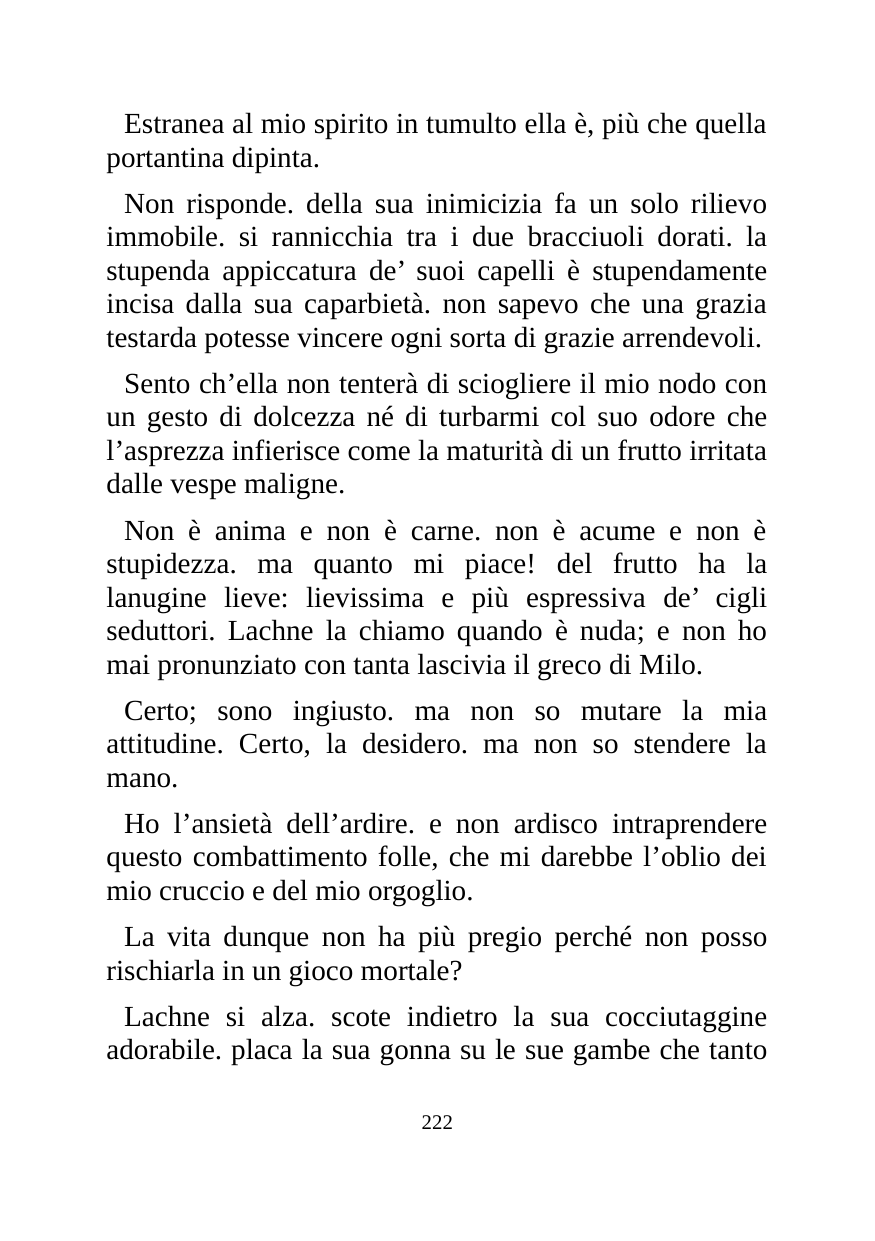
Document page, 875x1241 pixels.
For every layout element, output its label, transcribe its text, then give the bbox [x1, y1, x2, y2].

text Ho l’ansietà dell’ardire. e non ardisco intraprendere questo combattimento folle, che mi darebbe l’oblio dei mio cruccio e del mio orgoglio. [106, 806, 768, 907]
text Certo; sono ingiusto. ma non so mutare la mia attitudine. Certo, la desidero. ma non so stendere la mano. [106, 693, 768, 793]
text Estranea al mio spirito in tumulto ella è, più che quella portantina dipinta. [106, 106, 768, 173]
text Sento ch’ella non tenterà di sciogliere il mio nodo con un gesto di dolcezza né di turbarmi col suo odore che l’asprezza infierisce come la maturità di un frutto irritata dalle vespe maligne. [106, 366, 768, 500]
text La vita dunque non ha più pregio perché non posso rischiarla in un gioco mortale? [106, 919, 768, 986]
text Non è anima e non è carne. non è acume e non è stupidezza. ma quanto mi piace! del frutto ha la lanugine lieve: lievissima e più espressiva de’ cigli seduttori. Lachne la chiamo quando è nuda; e non ho mai pronunziato con tanta lascivia il greco di Milo. [106, 513, 768, 680]
text Lachne si alza. scote indietro la sua cocciutaggine adorabile. placa la sua gonna su le sue gambe che tanto [106, 999, 768, 1066]
text Non risponde. della sua inimicizia fa un solo rilievo immobile. si rannicchia tra i due bracciuoli dorati. la stupenda appiccatura de’ suoi capelli è stupendamente incisa dalla sua caparbietà. non sapevo che una grazia testarda potesse vincere ogni sorta di grazie arrendevoli. [106, 186, 768, 353]
